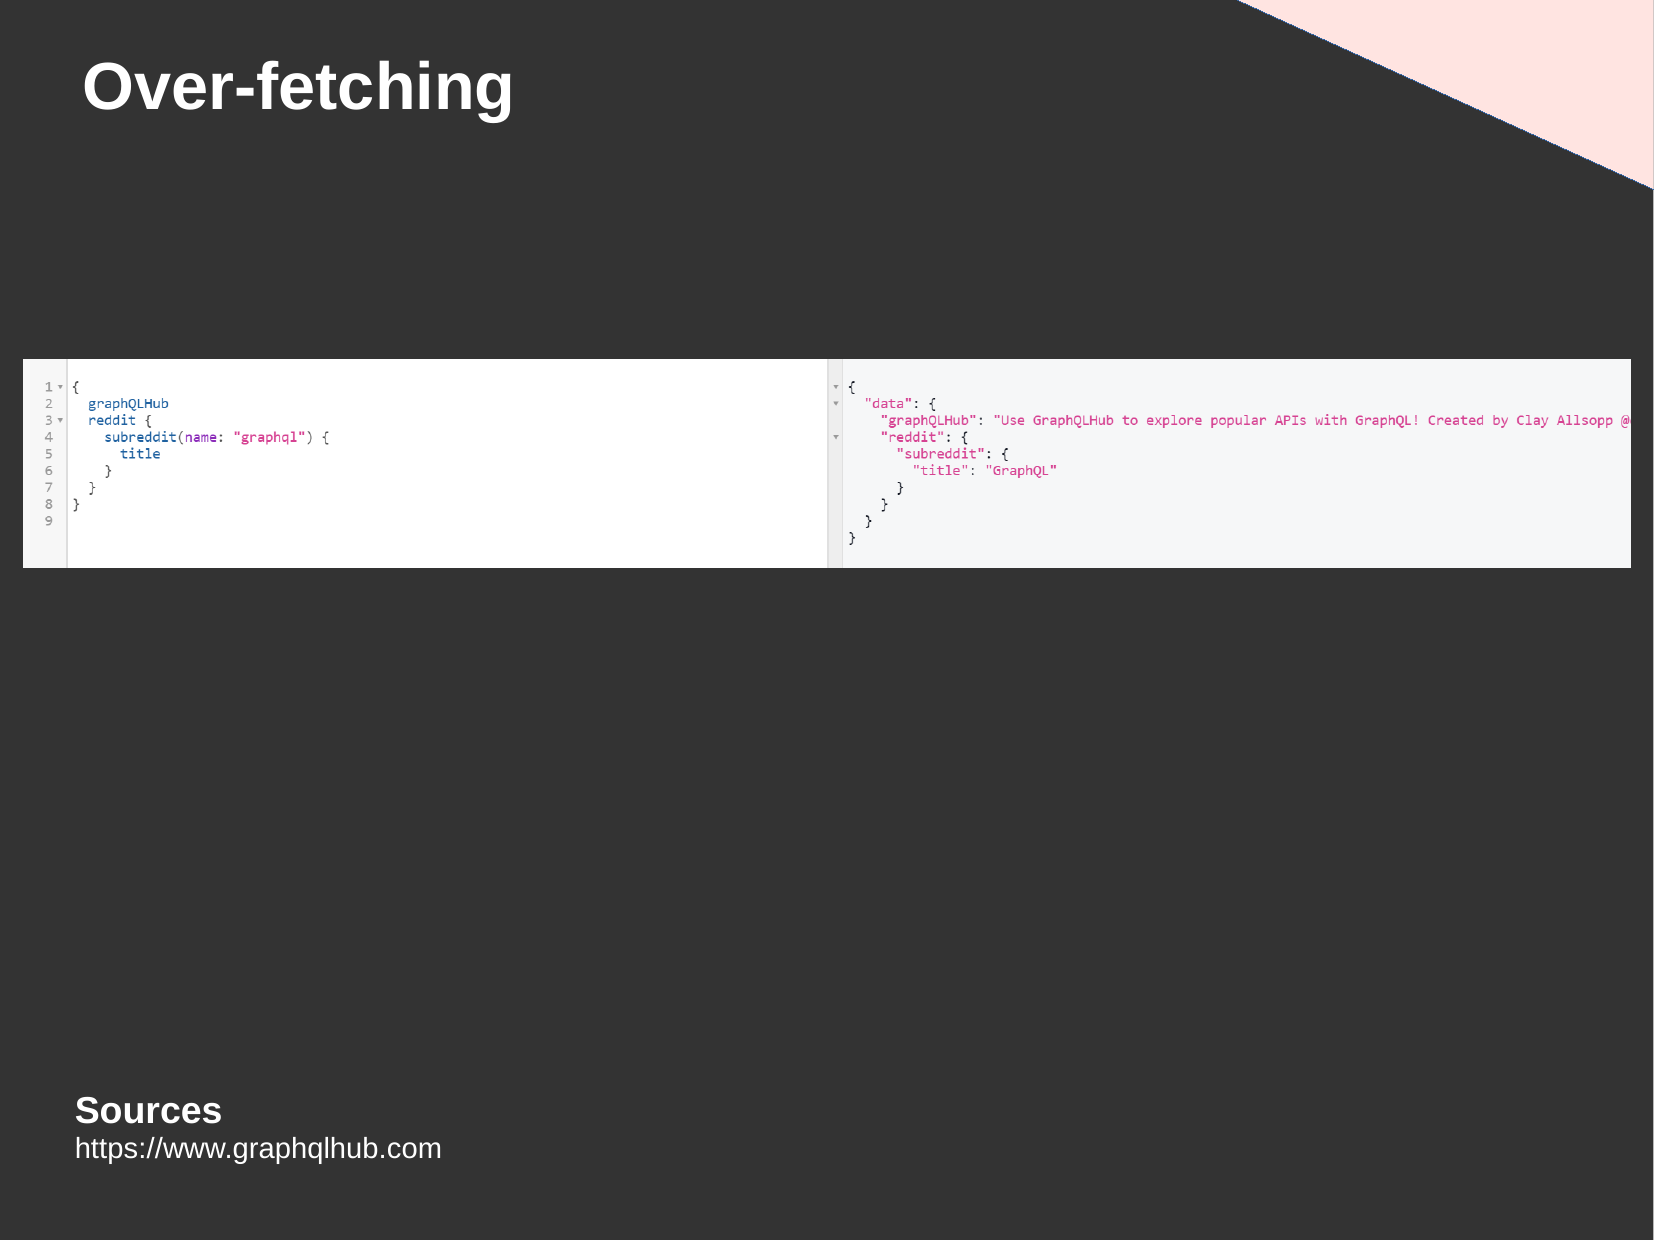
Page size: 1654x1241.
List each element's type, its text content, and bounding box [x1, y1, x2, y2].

picture [23, 359, 1631, 568]
text_box [1237, 0, 1654, 190]
text_box Sources https://www.graphqlhub.com [60, 1082, 1546, 1205]
title Over-fetching [82, 49, 1569, 152]
